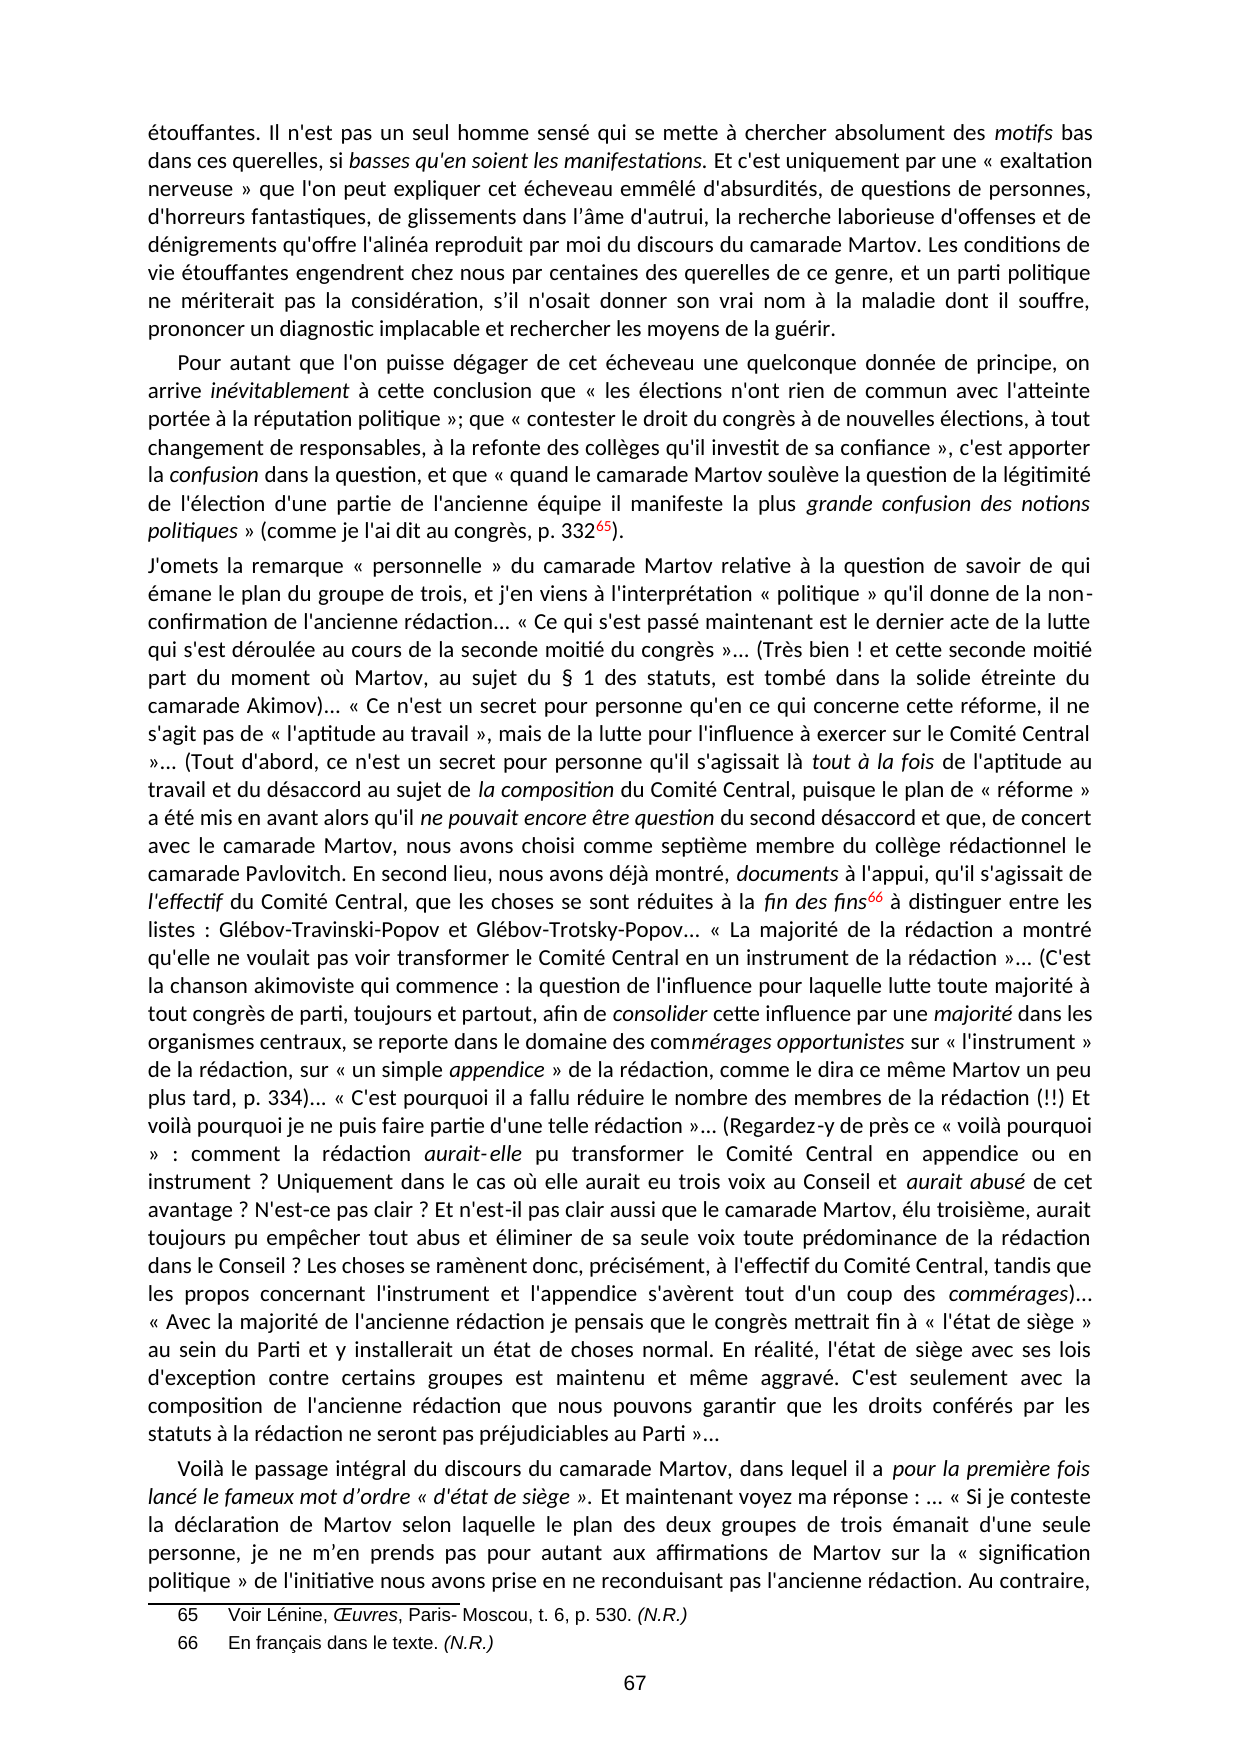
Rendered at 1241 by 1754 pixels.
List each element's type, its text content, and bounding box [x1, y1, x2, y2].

text J'omets la remarque « personnelle » du camarade Martov relative à la question de savoir de qui émane le plan du groupe de trois, et j'en viens à l'interprétation « politique » qu'il donne de la non­-confirmation de l'ancienne rédaction... « Ce qui s'est passé maintenant est le dernier acte de la lutte qui s'est déroulée au cours de la seconde moitié du congrès »... (Très bien ! et cette seconde moitié part du moment où Martov, au sujet du § 1 des statuts, est tombé dans la solide étreinte du camarade Akimov)... « Ce n'est un secret pour personne qu'en ce qui concerne cette réforme, il ne s'agit pas de « l'aptitude au travail », mais de la lutte pour l'influence à exercer sur le Comité Central »... (Tout d'abord, ce n'est un secret pour personne qu'il s'agissait là tout à la fois de l'aptitude au travail et du désaccord au sujet de la composition du Comité Central, puisque le plan de « réforme » a été mis en avant alors qu'il ne pouvait encore être question du second désaccord et que, de concert avec le camarade Martov, nous avons choisi comme septième membre du collège rédactionnel le camarade Pavlovitch. En second lieu, nous avons déjà montré, documents à l'appui, qu'il s'agissait de l'effectif du Comité Central, que les choses se sont réduites à la fin des fins à distinguer entre les listes : Glébov‑Travinski‑Popov et Glébov‑Trotsky‑Popov... « La majorité de la rédaction a montré qu'elle ne voulait pas voir transformer le Comité Central en un instrument de la rédaction »... (C'est la chanson akimoviste qui commence : la question de l'influence pour laquelle lutte toute majorité à tout congrès de parti, toujours et partout, afin de consolider cette influence par une majorité dans les organismes centraux, se reporte dans le domaine des commérages opportunistes sur « l'instrument » de la rédaction, sur « un simple appendice » de la rédaction, comme le dira ce même Martov un peu plus tard, p. 334)... « C'est pourquoi il a fallu réduire le nombre des membres de la rédaction (!!) Et voilà pourquoi je ne puis faire partie d'une telle rédaction »... (Regardez‑y de près ce « voilà pourquoi » : comment la rédaction aurait‑elle pu transformer le Comité Central en appendice ou en instrument ? Uniquement dans le cas où elle aurait eu trois voix au Conseil et aurait abusé de cet avantage ? N'est‑ce pas clair ? Et n'est‑il pas clair aussi que le camarade Martov, élu troisième, aurait toujours pu empêcher tout abus et éliminer de sa seule voix toute prédominance de la rédaction dans le Conseil ? Les choses se ramènent donc, précisément, à l'effectif du Comité Central, tandis que les propos concernant l'instrument et l'appendice s'avèrent tout d'un coup des commérages)... « Avec la majorité de l'ancienne rédaction je pensais que le congrès mettrait fin à « l'état de siège » au sein du Parti et y installerait un état de choses normal. En réalité, l'état de siège avec ses lois d'exception contre certains groupes est maintenu et même aggravé. C'est seulement avec la composition de l'ancienne rédaction que nous pouvons garantir que les droits conférés par les statuts à la rédaction ne seront pas préjudiciables au Parti »... [148, 551, 1093, 1448]
text Pour autant que l'on puisse dégager de cet écheveau une quelconque donnée de principe, on arrive inévitablement à cette conclusion que « les élections n'ont rien de commun avec l'atteinte portée à la réputation politique »; que « contester le droit du congrès à de nouvelles élections, à tout changement de responsables, à la refonte des collèges qu'il investit de sa confiance », c'est apporter la confusion dans la question, et que « quand le camarade Martov soulève la question de la légitimité de l'élection d'une partie de l'ancienne équipe il manifeste la plus grande confusion des notions politiques » (comme je l'ai dit au congrès, p. 332). [148, 348, 1093, 545]
text Voilà le passage intégral du discours du camarade Martov, dans lequel il a pour la première fois lancé le fameux mot d’ordre « d'état de siège ». Et maintenant voyez ma réponse : ... « Si je conteste la déclaration de Martov selon laquelle le plan des deux groupes de trois émanait d'une seule personne, je ne m’en prends pas pour autant aux affirmations de Martov sur la « signification politique » de l'initiative nous avons prise en ne reconduisant pas l'ancienne rédaction. Au contraire, [148, 1454, 1093, 1594]
text étouffantes. Il n'est pas un seul homme sensé qui se mette à chercher absolument des motifs bas dans ces querelles, si basses qu'en soient les manifestations. Et c'est uniquement par une « exaltation nerveuse » que l'on peut expliquer cet écheveau emmêlé d'absurdités, de questions de personnes, d'horreurs fantastiques, de glissements dans l’âme d'autrui, la recherche laborieuse d'offenses et de dénigrements qu'offre l'alinéa reproduit par moi du discours du camarade Martov. Les conditions de vie étouffantes engendrent chez nous par centaines des querelles de ce genre, et un parti politique ne mériterait pas la considération, s’il n'osait donner son vrai nom à la maladie dont il souffre, prononcer un diagnostic implacable et rechercher les moyens de la guérir. [148, 118, 1093, 342]
text En français dans le texte. (N.R.) [148, 1632, 1093, 1653]
text Voir Lénine, Œuvres, Paris‑ Moscou, t. 6, p. 530. (N.R.) [148, 1604, 1093, 1626]
